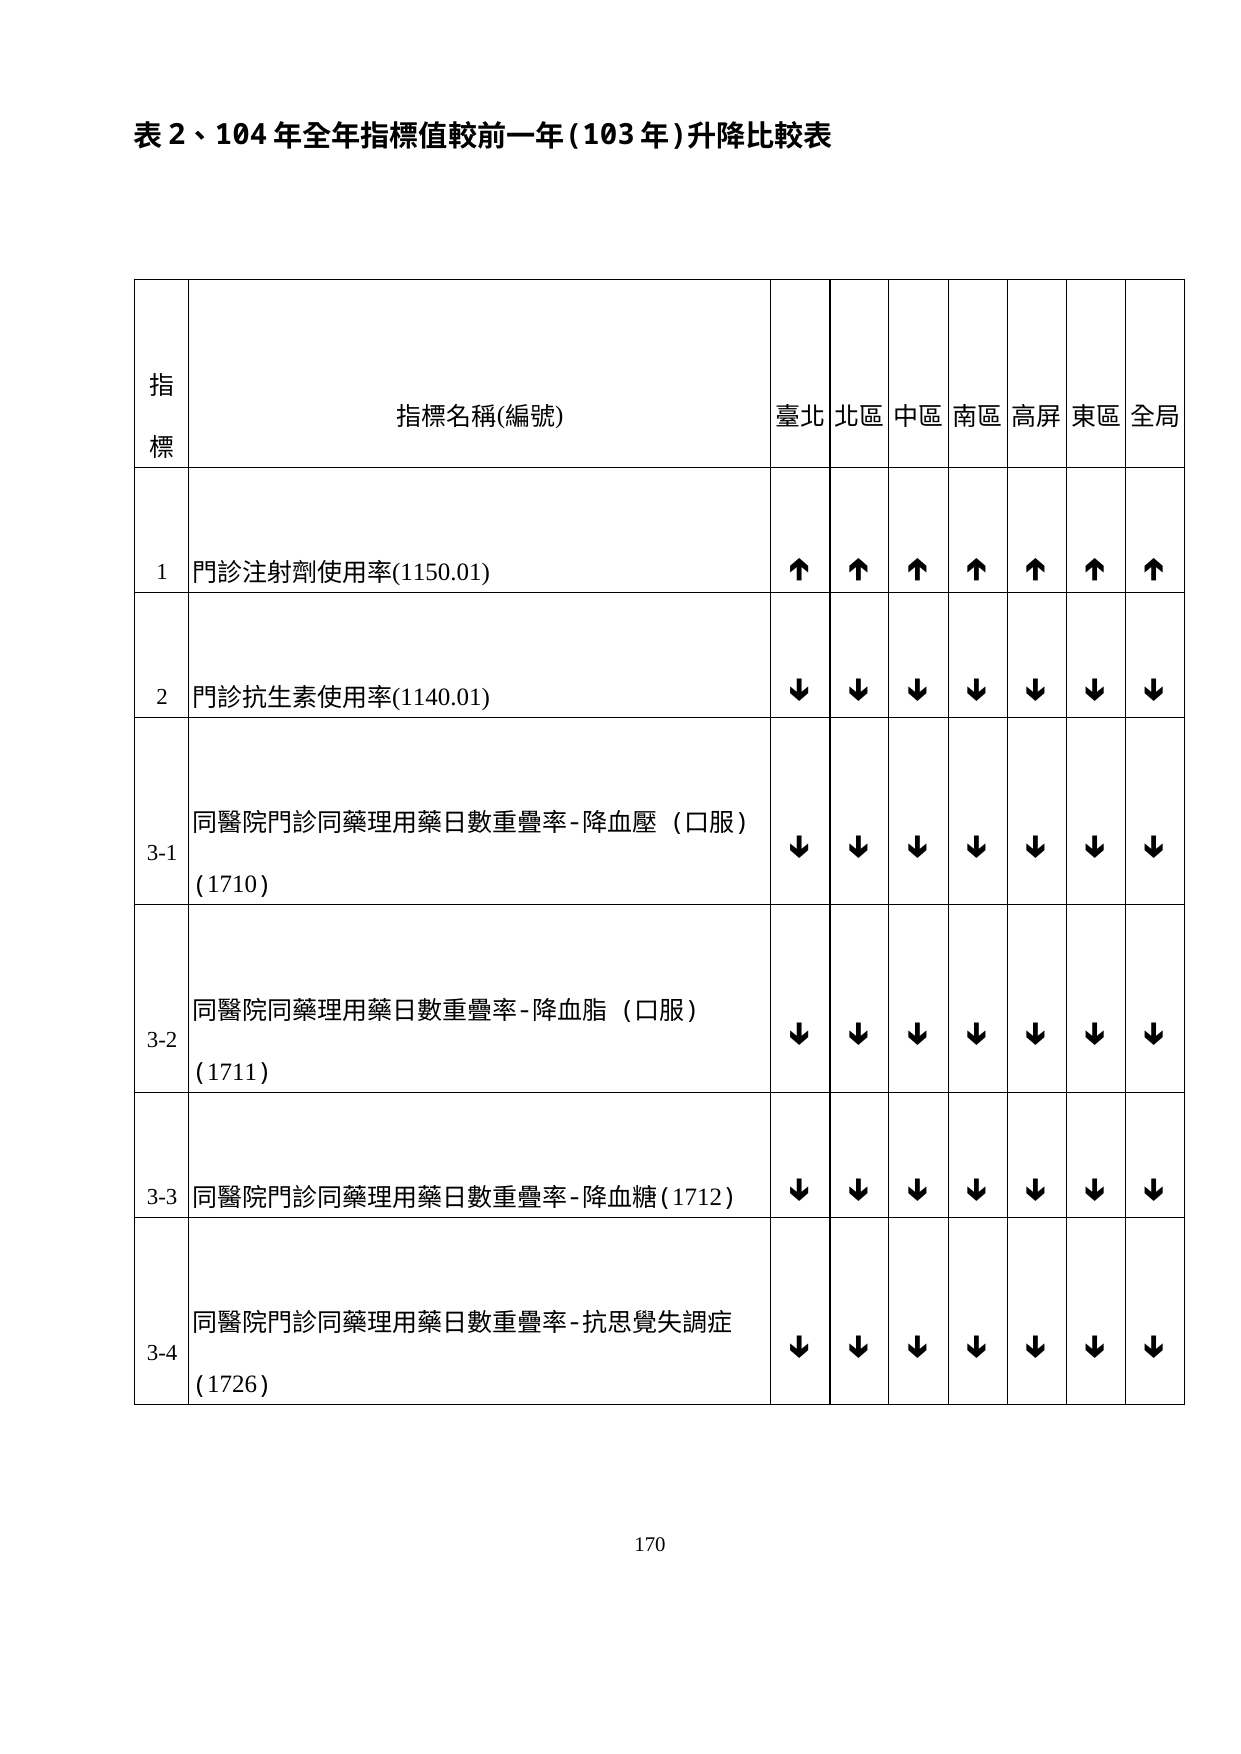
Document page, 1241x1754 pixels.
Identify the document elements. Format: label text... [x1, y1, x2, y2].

table_cell  [949, 468, 1007, 592]
table_cell  [1067, 468, 1125, 592]
table_cell  [1067, 1093, 1125, 1217]
table_cell  [949, 593, 1007, 717]
table_cell  [1008, 593, 1066, 717]
table_cell  [1126, 718, 1184, 904]
table_cell 同醫院門診同藥理用藥日數重疊率-抗思覺失調症 (1726) [189, 1218, 770, 1404]
table_cell  [949, 1093, 1007, 1217]
table_header 東區 [1067, 280, 1125, 467]
table_cell  [1067, 1218, 1125, 1404]
table_cell  [1126, 1218, 1184, 1404]
table_cell  [1008, 468, 1066, 592]
table_cell  [831, 718, 888, 904]
table_cell  [889, 468, 948, 592]
table_cell 同醫院門診同藥理用藥日數重疊率-降血糖(1712) [189, 1093, 770, 1217]
table_cell 1 [135, 468, 188, 592]
table_cell  [771, 468, 829, 592]
table_cell  [1008, 905, 1066, 1092]
table_cell 2 [135, 593, 188, 717]
table_cell  [831, 468, 888, 592]
table_cell 門診注射劑使用率(1150.01) [189, 468, 770, 592]
table_cell  [831, 1093, 888, 1217]
table_cell  [771, 593, 829, 717]
table_cell  [889, 905, 948, 1092]
table_cell  [1008, 1218, 1066, 1404]
table_cell  [771, 1218, 829, 1404]
table_cell  [831, 905, 888, 1092]
table_header 指標名稱(編號) [189, 280, 770, 467]
table_header 指標 [135, 280, 188, 467]
table_cell  [949, 718, 1007, 904]
table_cell  [1067, 718, 1125, 904]
table_cell 門診抗生素使用率(1140.01) [189, 593, 770, 717]
table_cell 3-3 [135, 1093, 188, 1217]
table_cell  [1126, 1093, 1184, 1217]
subtitle 表2、104年全年指標值較前一年(103年)升降比較表 [133, 92, 1166, 154]
table_cell 3-4 [135, 1218, 188, 1404]
table_cell  [1126, 593, 1184, 717]
table_header 高屏 [1008, 280, 1066, 467]
table_cell  [889, 1218, 948, 1404]
table_cell 同醫院同藥理用藥日數重疊率-降血脂 (口服)(1711) [189, 905, 770, 1092]
table_cell  [949, 905, 1007, 1092]
table_cell  [1126, 905, 1184, 1092]
table_cell  [771, 905, 829, 1092]
table_cell 同醫院門診同藥理用藥日數重疊率-降血壓 (口服)(1710) [189, 718, 770, 904]
table_header 中區 [889, 280, 948, 467]
table_cell  [831, 1218, 888, 1404]
table_cell  [949, 1218, 1007, 1404]
table_cell  [771, 1093, 829, 1217]
table_cell  [1126, 468, 1184, 592]
table_cell  [1008, 718, 1066, 904]
table_header 南區 [949, 280, 1007, 467]
table_cell 3-1 [135, 718, 188, 904]
table_header 臺北 [771, 280, 829, 467]
table_cell  [889, 718, 948, 904]
table_cell  [889, 1093, 948, 1217]
table_cell  [1067, 593, 1125, 717]
table_cell  [771, 718, 829, 904]
table_cell 3-2 [135, 905, 188, 1092]
table_cell  [889, 593, 948, 717]
table_header 全局 [1126, 280, 1184, 467]
table_cell  [831, 593, 888, 717]
table_cell  [1067, 905, 1125, 1092]
table_cell  [1008, 1093, 1066, 1217]
table_header 北區 [831, 280, 888, 467]
